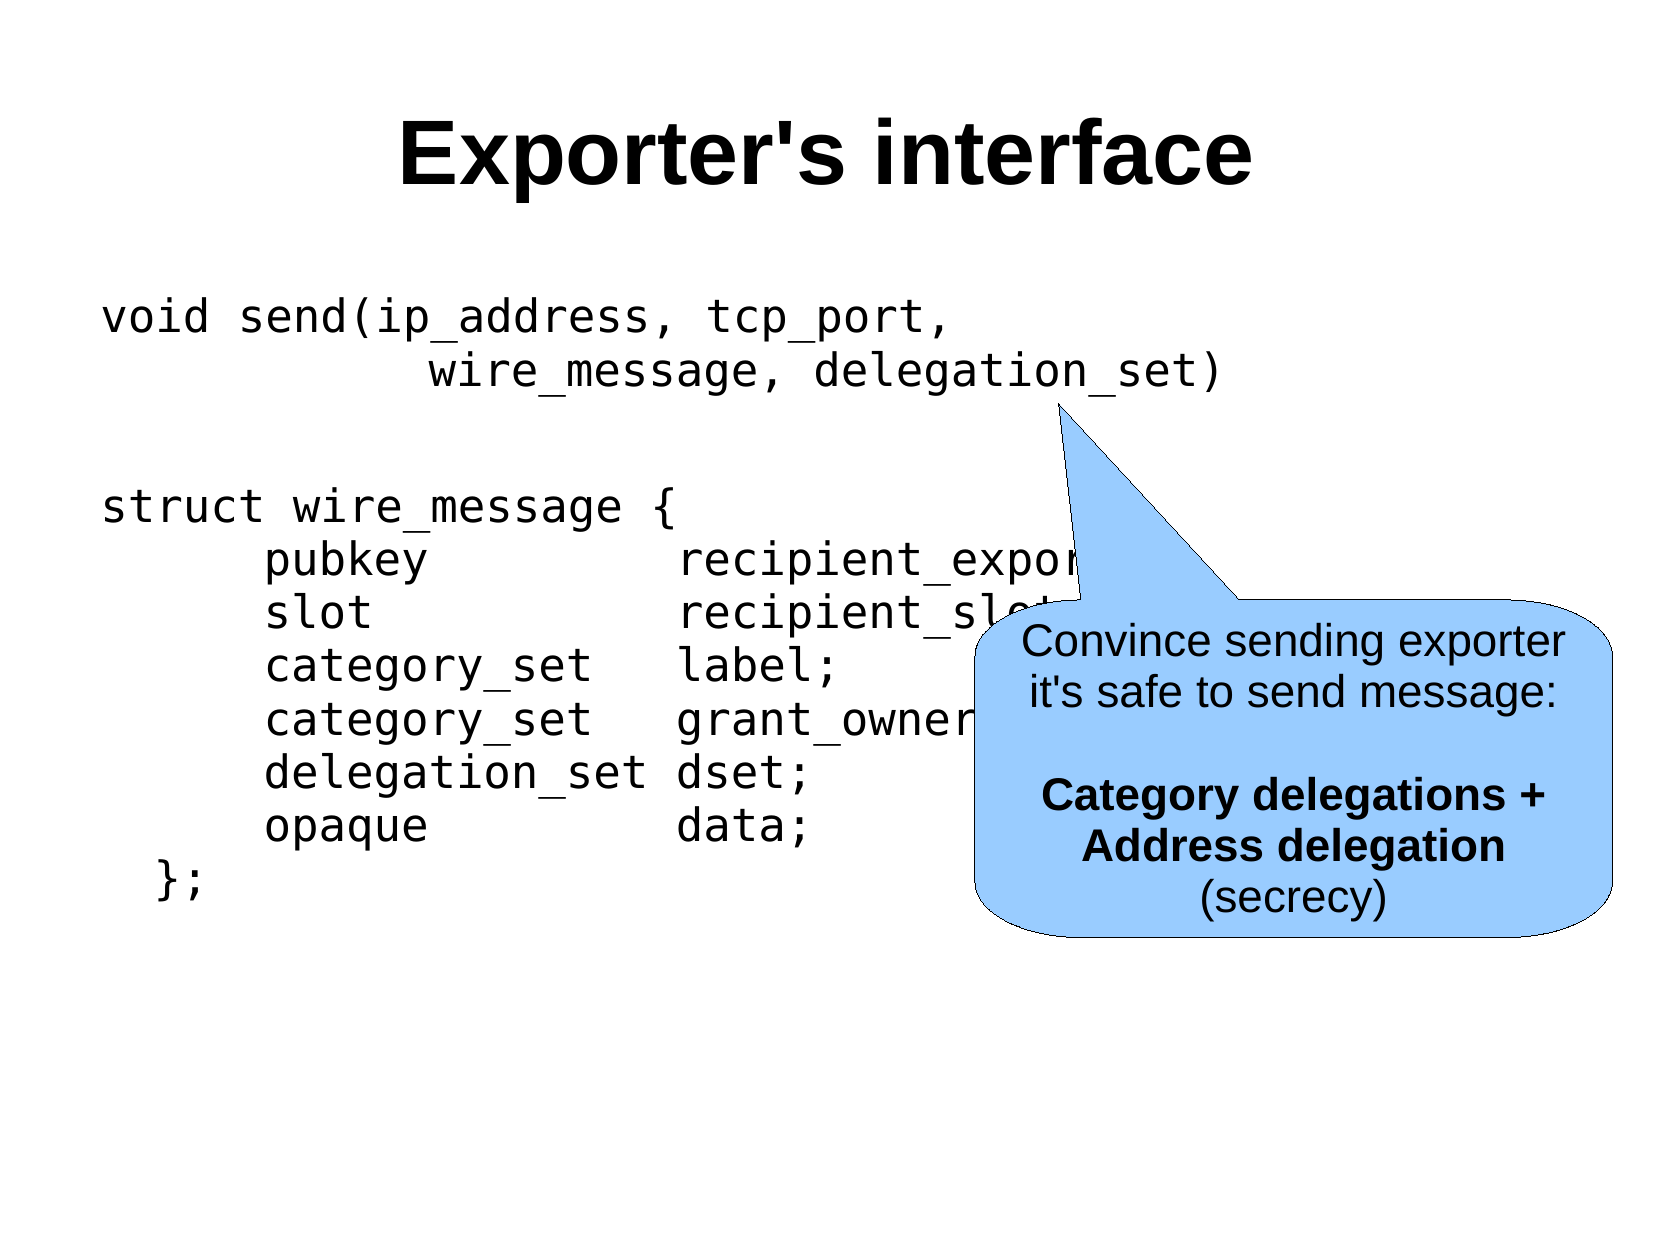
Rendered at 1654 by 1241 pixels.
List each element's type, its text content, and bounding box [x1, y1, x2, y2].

text_box Convince sending exporter it's safe to send message: Category delegations + Address delegation (secrecy) [974, 403, 1613, 938]
list void send(ip_address, tcp_port, wire_message, delegation_set) struct wire_message { pubkey recipient_exporter; slot recipient_slot; category_set label; category_set grant_ownership; delegation_set dset; opaque data; }; [82, 290, 1571, 1094]
title Exporter's interface [82, 56, 1571, 250]
